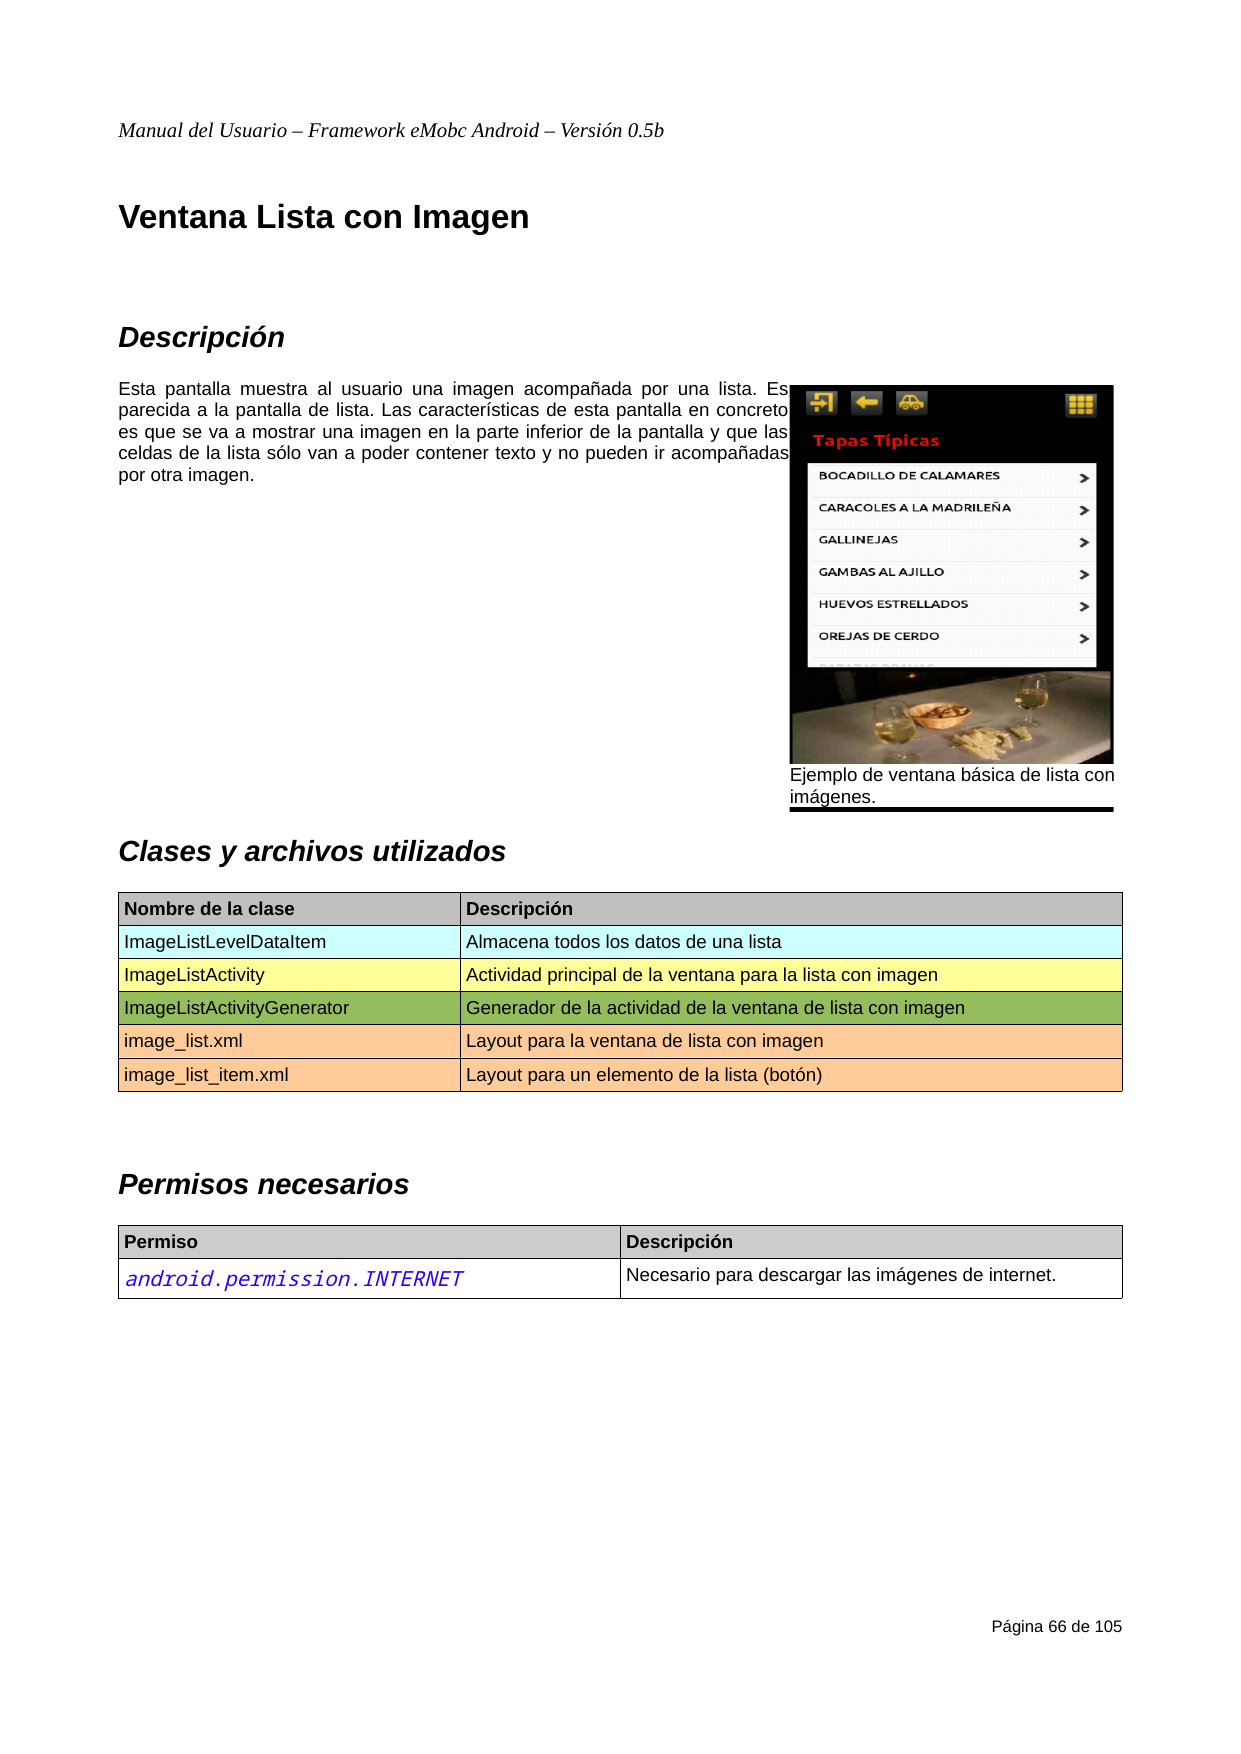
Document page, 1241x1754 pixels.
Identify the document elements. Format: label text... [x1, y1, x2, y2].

table_cell ImageListLevelDataItem [119, 926, 460, 958]
table_cell image_list_item.xml [119, 1059, 460, 1091]
subtitle Ventana Lista con Imagen [118, 196, 1122, 235]
table_cell Layout para un elemento de la lista (botón) [461, 1059, 1122, 1091]
subtitle Clases y archivos utilizados [118, 834, 1122, 868]
picture [789, 385, 1114, 764]
table_cell Generador de la actividad de la ventana de lista con imagen [461, 992, 1122, 1024]
table_cell ImageListActivityGenerator [119, 992, 460, 1024]
picture [789, 807, 1114, 812]
table_header Permiso [119, 1226, 620, 1258]
table_header Descripción [621, 1226, 1122, 1258]
table_header Descripción [461, 893, 1122, 925]
table_cell Almacena todos los datos de una lista [461, 926, 1122, 958]
text Esta pantalla muestra al usuario una imagen acompañada por una lista. Es parecida a la pantalla de lista. Las características de esta pantalla en concreto es que se va a mostrar una imagen en la parte inferior de la pantalla y que las celdas de la lista sólo van a poder contener texto y no pueden ir acompañadas por otra imagen. [118, 377, 1122, 485]
subtitle Permisos necesarios [118, 1167, 1122, 1201]
text Ejemplo de ventana básica de lista con imágenes. [789, 764, 1115, 807]
table_cell ImageListActivity [119, 959, 460, 991]
table_cell android.permission.INTERNET [119, 1259, 620, 1298]
subtitle Descripción [118, 319, 1122, 353]
table_cell Actividad principal de la ventana para la lista con imagen [461, 959, 1122, 991]
table_cell Necesario para descargar las imágenes de internet. [621, 1259, 1122, 1298]
table_cell image_list.xml [119, 1025, 460, 1057]
table_cell Layout para la ventana de lista con imagen [461, 1025, 1122, 1057]
table_header Nombre de la clase [119, 893, 460, 925]
